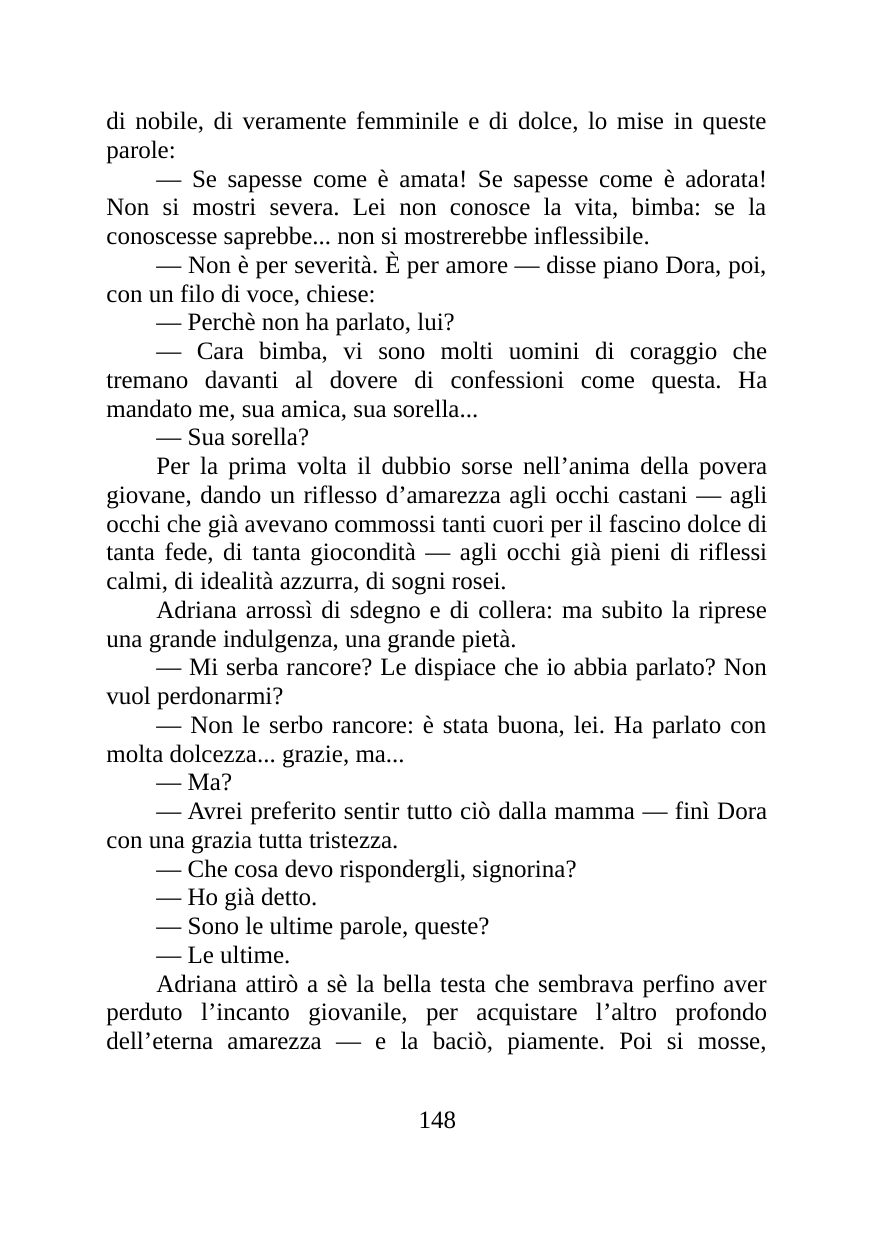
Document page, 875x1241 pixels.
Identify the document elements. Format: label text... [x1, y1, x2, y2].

text — Ma? [106, 767, 768, 796]
text — Non è per severità. È per amore — disse piano Dora, poi, con un filo di voce, chiese: [106, 250, 768, 307]
text — Perchè non ha parlato, lui? [106, 307, 768, 336]
text — Sono le ultime parole, queste? [106, 911, 768, 940]
text — Cara bimba, vi sono molti uomini di coraggio che tremano davanti al dovere di confessioni come questa. Ha mandato me, sua amica, sua sorella... [106, 336, 768, 422]
text — Sua sorella? [106, 422, 768, 451]
text — Non le serbo rancore: è stata buona, lei. Ha parlato con molta dolcezza... grazie, ma... [106, 710, 768, 767]
text Adriana attirò a sè la bella testa che sembrava perfino aver perduto l’incanto giovanile, per acquistare l’altro profondo dell’eterna amarezza — e la baciò, piamente. Poi si mosse, [106, 969, 768, 1055]
text Adriana arrossì di sdegno e di collera: ma subito la riprese una grande indulgenza, una grande pietà. [106, 595, 768, 652]
text Per la prima volta il dubbio sorse nell’anima della povera giovane, dando un riflesso d’amarezza agli occhi castani — agli occhi che già avevano commossi tanti cuori per il fascino dolce di tanta fede, di tanta giocondità — agli occhi già pieni di riflessi calmi, di idealità azzurra, di sogni rosei. [106, 451, 768, 595]
text — Che cosa devo rispondergli, signorina? [106, 854, 768, 882]
text — Avrei preferito sentir tutto ciò dalla mamma — finì Dora con una grazia tutta tristezza. [106, 796, 768, 854]
text di nobile, di veramente femminile e di dolce, lo mise in queste parole: [106, 106, 768, 164]
text — Ho già detto. [106, 882, 768, 911]
text — Se sapesse come è amata! Se sapesse come è adorata! Non si mostri severa. Lei non conosce la vita, bimba: se la conoscesse saprebbe... non si mostrerebbe inflessibile. [106, 164, 768, 250]
text — Le ultime. [106, 940, 768, 969]
text — Mi serba rancore? Le dispiace che io abbia parlato? Non vuol perdonarmi? [106, 652, 768, 710]
